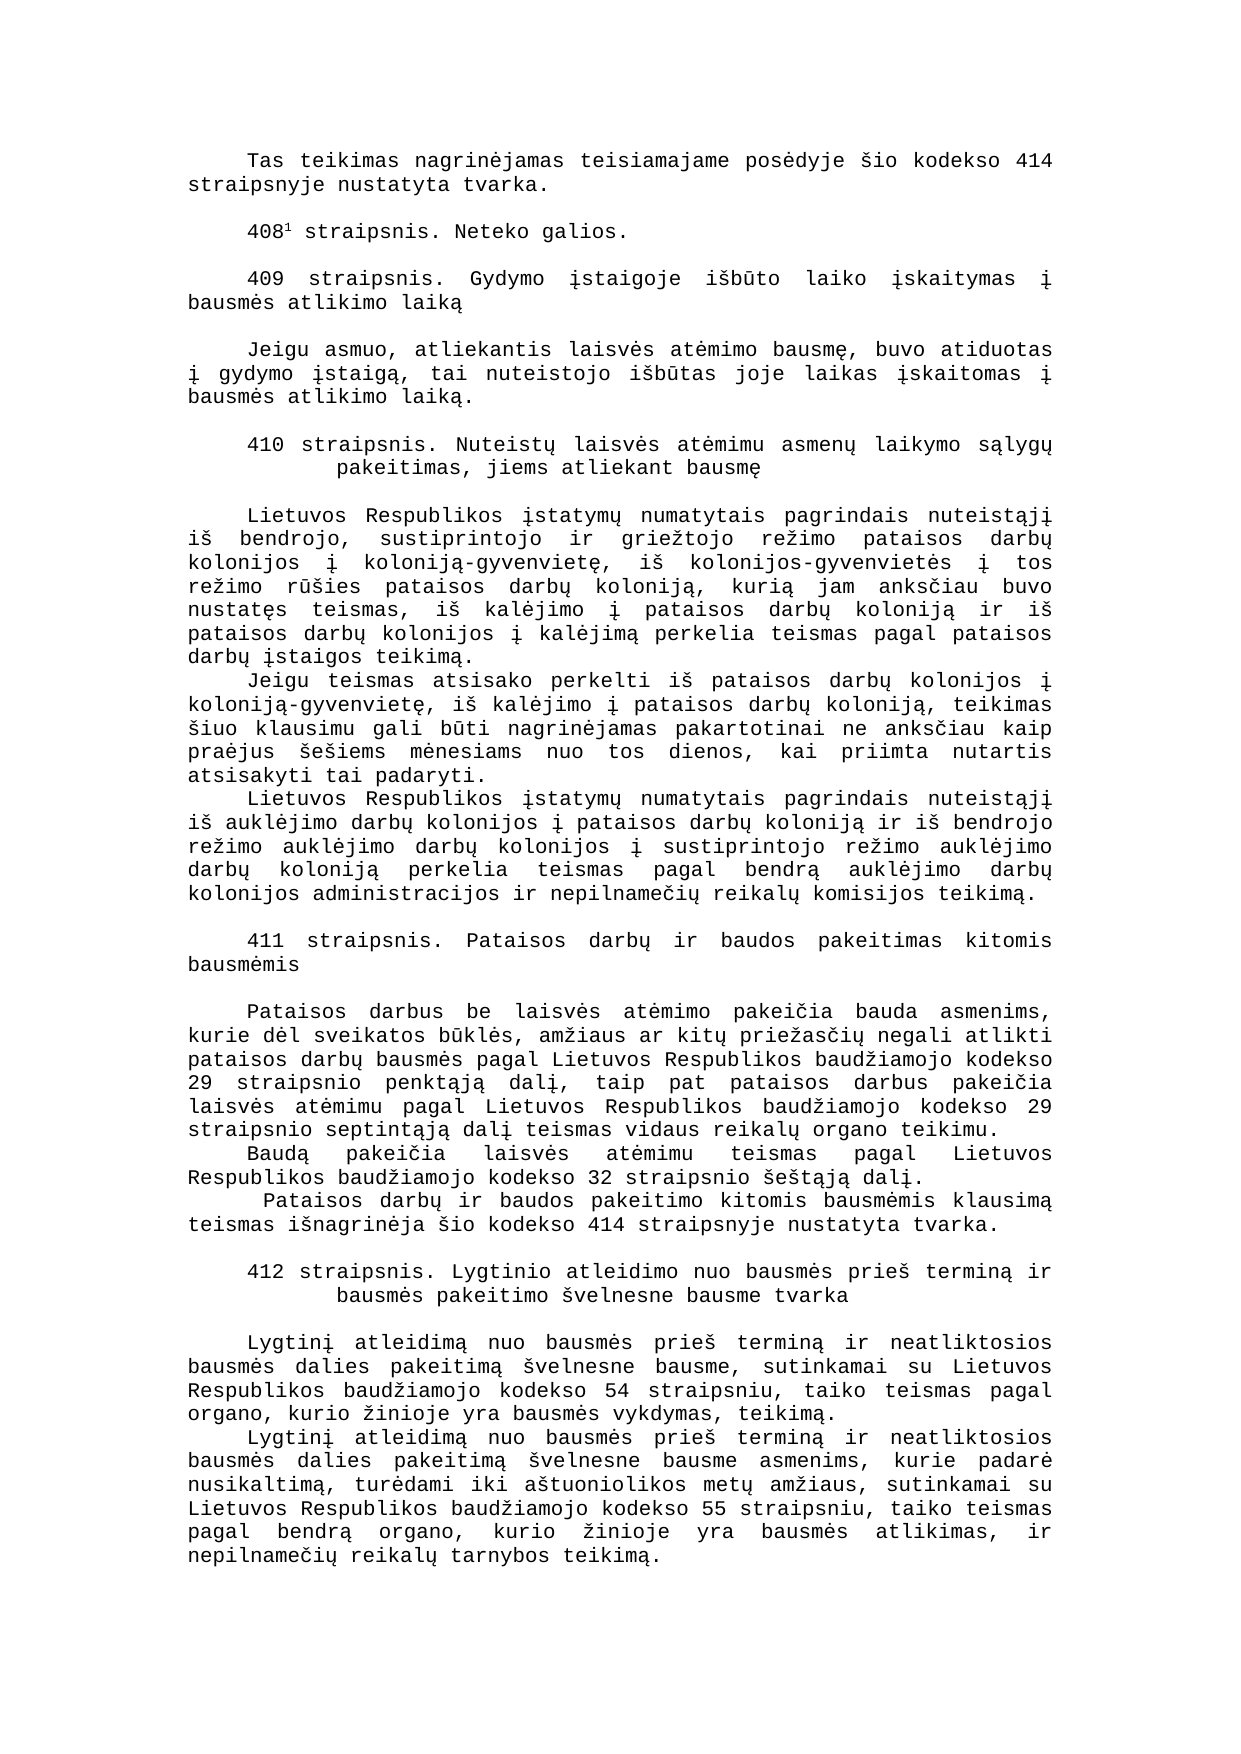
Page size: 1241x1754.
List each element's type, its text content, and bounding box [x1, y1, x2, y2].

text 409 straipsnis. Gydymo įstaigoje išbūto laiko įskaitymas į bausmės atlikimo laiką [187, 268, 1053, 316]
text Lietuvos Respublikos įstatymų numatytais pagrindais nuteistąjį iš bendrojo, sustiprintojo ir griežtojo režimo pataisos darbų kolonijos į koloniją-gyvenvietę, iš kolonijos-gyvenvietės į tos režimo rūšies pataisos darbų koloniją, kurią jam anksčiau buvo nustatęs teismas, iš kalėjimo į pataisos darbų koloniją ir iš pataisos darbų kolonijos į kalėjimą perkelia teismas pagal pataisos darbų įstaigos teikimą. [187, 505, 1053, 670]
text Jeigu asmuo, atliekantis laisvės atėmimo bausmę, buvo atiduotas į gydymo įstaigą, tai nuteistojo išbūtas joje laikas įskaitomas į bausmės atlikimo laiką. [187, 339, 1053, 410]
text Lietuvos Respublikos įstatymų numatytais pagrindais nuteistąjį iš auklėjimo darbų kolonijos į pataisos darbų koloniją ir iš bendrojo režimo auklėjimo darbų kolonijos į sustiprintojo režimo auklėjimo darbų koloniją perkelia teismas pagal bendrą auklėjimo darbų kolonijos administracijos ir nepilnamečių reikalų komisijos teikimą. [187, 788, 1053, 907]
text Lygtinį atleidimą nuo bausmės prieš terminą ir neatliktosios bausmės dalies pakeitimą švelnesne bausme asmenims, kurie padarė nusikaltimą, turėdami iki aštuoniolikos metų amžiaus, sutinkamai su Lietuvos Respublikos baudžiamojo kodekso 55 straipsniu, taiko teismas pagal bendrą organo, kurio žinioje yra bausmės atlikimas, ir nepilnamečių reikalų tarnybos teikimą. [187, 1427, 1053, 1569]
text 410 straipsnis. Nuteistų laisvės atėmimu asmenų laikymo sąlygų pakeitimas, jiems atliekant bausmę [247, 434, 1053, 481]
text 4081 straipsnis. Neteko galios. [187, 221, 1053, 244]
text Baudą pakeičia laisvės atėmimu teismas pagal Lietuvos Respublikos baudžiamojo kodekso 32 straipsnio šeštąją dalį. [187, 1143, 1053, 1190]
text 412 straipsnis. Lygtinio atleidimo nuo bausmės prieš terminą ir bausmės pakeitimo švelnesne bausme tvarka [247, 1261, 1053, 1309]
text 411 straipsnis. Pataisos darbų ir baudos pakeitimas kitomis bausmėmis [187, 930, 1053, 978]
text Tas teikimas nagrinėjamas teisiamajame posėdyje šio kodekso 414 straipsnyje nustatyta tvarka. [187, 150, 1053, 197]
text Lygtinį atleidimą nuo bausmės prieš terminą ir neatliktosios bausmės dalies pakeitimą švelnesne bausme, sutinkamai su Lietuvos Respublikos baudžiamojo kodekso 54 straipsniu, taiko teismas pagal organo, kurio žinioje yra bausmės vykdymas, teikimą. [187, 1332, 1053, 1427]
text Pataisos darbų ir baudos pakeitimo kitomis bausmėmis klausimą teismas išnagrinėja šio kodekso 414 straipsnyje nustatyta tvarka. [187, 1190, 1053, 1238]
text Pataisos darbus be laisvės atėmimo pakeičia bauda asmenims, kurie dėl sveikatos būklės, amžiaus ar kitų priežasčių negali atlikti pataisos darbų bausmės pagal Lietuvos Respublikos baudžiamojo kodekso 29 straipsnio penktąją dalį, taip pat pataisos darbus pakeičia laisvės atėmimu pagal Lietuvos Respublikos baudžiamojo kodekso 29 straipsnio septintąją dalį teismas vidaus reikalų organo teikimu. [187, 1001, 1053, 1143]
text Jeigu teismas atsisako perkelti iš pataisos darbų kolonijos į koloniją-gyvenvietę, iš kalėjimo į pataisos darbų koloniją, teikimas šiuo klausimu gali būti nagrinėjamas pakartotinai ne anksčiau kaip praėjus šešiems mėnesiams nuo tos dienos, kai priimta nutartis atsisakyti tai padaryti. [187, 670, 1053, 788]
